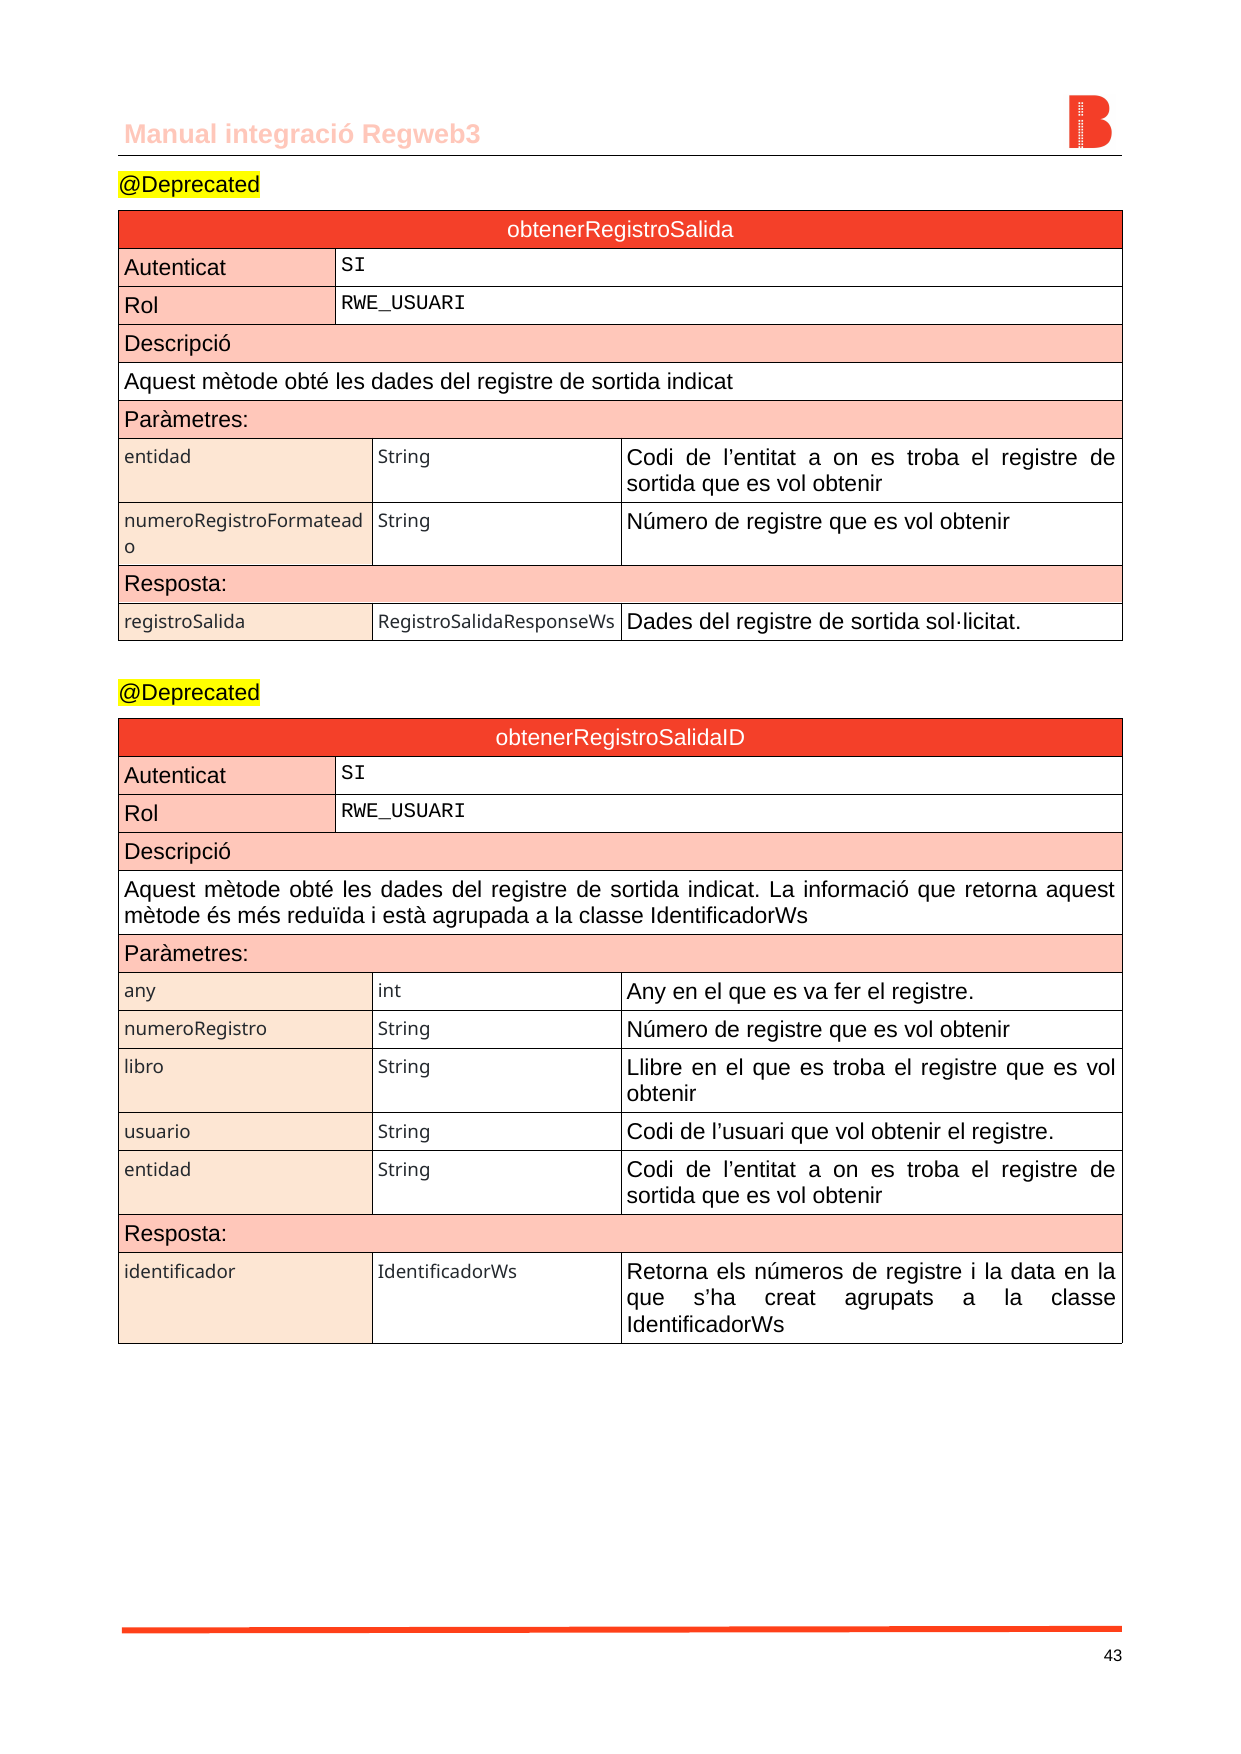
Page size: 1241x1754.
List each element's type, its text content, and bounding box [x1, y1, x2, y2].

table_cell any [119, 973, 372, 1010]
table_cell IdentificadorWs [373, 1253, 621, 1343]
table_cell numeroRegistro [119, 1011, 372, 1048]
table_cell libro [119, 1049, 372, 1112]
text @Deprecated [118, 679, 1122, 706]
table_cell Aquest mètode obté les dades del registre de sortida indicat [119, 363, 1122, 400]
table_cell Resposta: [119, 566, 1122, 602]
picture [1063, 94, 1117, 150]
table_header obtenerRegistroSalida [119, 211, 1122, 248]
table_cell String [373, 1011, 621, 1048]
table_cell Aquest mètode obté les dades del registre de sortida indicat. La informació que retorna aquest mètode és més reduïda i està agrupada a la classe IdentificadorWs [119, 871, 1122, 934]
text @Deprecated [118, 171, 1122, 198]
table_cell Llibre en el que es troba el registre que es vol obtenir [622, 1049, 1122, 1112]
table_cell Número de registre que es vol obtenir [622, 1011, 1122, 1048]
table_cell String [373, 1113, 621, 1150]
table_header obtenerRegistroSalidaID [119, 719, 1122, 756]
table_cell RWE_USUARI [336, 795, 1122, 832]
table_cell Any en el que es va fer el registre. [622, 973, 1122, 1010]
table_cell Número de registre que es vol obtenir [622, 503, 1122, 564]
table_cell SI [336, 249, 1122, 286]
table_cell Retorna els números de registre i la data en la que s’ha creat agrupats a la classe IdentificadorWs [622, 1253, 1122, 1343]
table_cell usuario [119, 1113, 372, 1150]
table_cell entidad [119, 1151, 372, 1214]
table_cell Paràmetres: [119, 935, 1122, 972]
table_cell String [373, 1049, 621, 1112]
table_cell int [373, 973, 621, 1010]
table_cell Codi de l’usuari que vol obtenir el registre. [622, 1113, 1122, 1150]
table_cell Codi de l’entitat a on es troba el registre de sortida que es vol obtenir [622, 1151, 1122, 1214]
table_cell registroSalida [119, 604, 372, 640]
table_cell RegistroSalidaResponseWs [373, 604, 621, 640]
table_cell Descripció [119, 325, 1122, 362]
table_cell identificador [119, 1253, 372, 1343]
table_cell String [373, 439, 621, 502]
table_cell Resposta: [119, 1215, 1122, 1252]
table_cell Rol [119, 287, 335, 324]
table_cell String [373, 503, 621, 564]
table_cell Codi de l’entitat a on es troba el registre de sortida que es vol obtenir [622, 439, 1122, 502]
table_cell numeroRegistroFormateado [119, 503, 372, 564]
table_cell Descripció [119, 833, 1122, 870]
table_cell Autenticat [119, 757, 335, 794]
table_cell Paràmetres: [119, 401, 1122, 438]
table_cell entidad [119, 439, 372, 502]
table_cell Dades del registre de sortida sol·licitat. [622, 604, 1122, 640]
table_cell Rol [119, 795, 335, 832]
table_cell SI [336, 757, 1122, 794]
table_cell String [373, 1151, 621, 1214]
table_cell RWE_USUARI [336, 287, 1122, 324]
table_cell Autenticat [119, 249, 335, 286]
